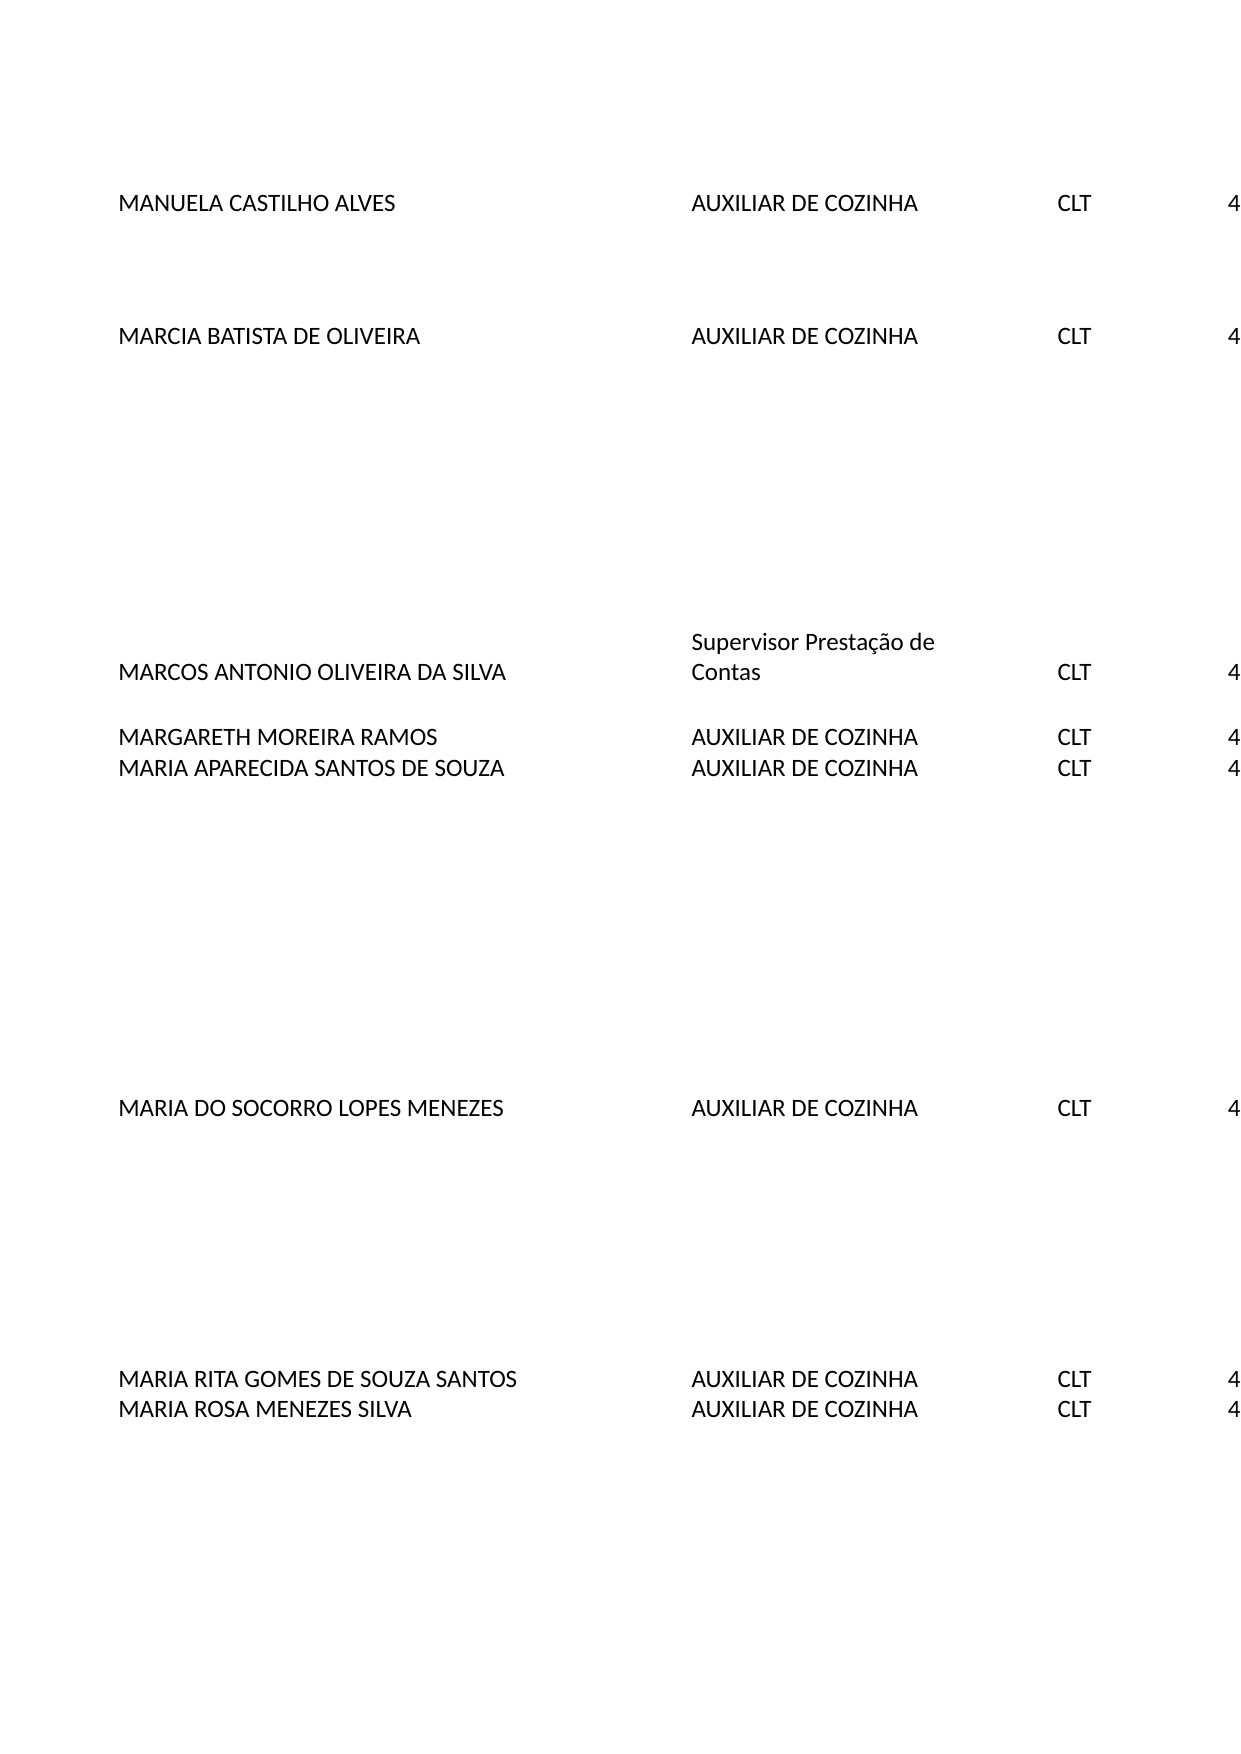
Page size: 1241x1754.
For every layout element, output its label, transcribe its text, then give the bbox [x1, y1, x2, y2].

table_cell [1161, 286, 1240, 321]
table_cell [1161, 1023, 1240, 1057]
table_cell AUXILIAR DE COZINHA [688, 187, 988, 217]
table_cell [688, 420, 988, 454]
table_cell [1161, 1157, 1240, 1191]
table_cell AUXILIAR DE COZINHA [688, 1394, 988, 1424]
table_cell [988, 385, 1161, 420]
table_cell [688, 1191, 988, 1226]
table_cell AUXILIAR DE COZINHA [688, 1092, 988, 1122]
table_cell [988, 1157, 1161, 1191]
table_cell [988, 454, 1161, 488]
table_cell MANUELA CASTILHO ALVES [115, 187, 688, 217]
table_cell [1161, 454, 1240, 488]
table_cell [115, 1058, 688, 1092]
table_cell [115, 817, 688, 851]
table_cell CLT [988, 752, 1161, 782]
table_cell [988, 592, 1161, 626]
table_cell [988, 1527, 1161, 1562]
table_cell CLT [988, 626, 1161, 687]
table_cell [688, 1123, 988, 1157]
table_cell [688, 351, 988, 385]
table_cell [115, 886, 688, 920]
table_cell [988, 687, 1161, 721]
table_cell [1161, 489, 1240, 523]
table_cell [115, 920, 688, 954]
table_cell [688, 783, 988, 817]
table_cell [1161, 1294, 1240, 1329]
table_cell [1161, 385, 1240, 420]
table_cell [115, 1329, 688, 1363]
table_cell [988, 153, 1161, 187]
table_cell [115, 1424, 688, 1458]
table_cell [115, 1191, 688, 1226]
table_cell [688, 252, 988, 286]
table_cell [1161, 218, 1240, 252]
table_cell AUXILIAR DE COZINHA [688, 321, 988, 351]
table_cell MARGARETH MOREIRA RAMOS [115, 721, 688, 752]
table_cell [688, 920, 988, 954]
table_cell [115, 1493, 688, 1527]
table_cell [115, 420, 688, 454]
table_cell 44 [1161, 321, 1240, 351]
table_cell [1161, 523, 1240, 557]
table_cell AUXILIAR DE COZINHA [688, 1363, 988, 1393]
table_cell [988, 1023, 1161, 1057]
table_cell [688, 1023, 988, 1057]
table_cell [688, 1260, 988, 1294]
table_cell 44 [1161, 626, 1240, 687]
table_cell [115, 783, 688, 817]
table_cell [115, 252, 688, 286]
table_cell [988, 286, 1161, 321]
table_cell CLT [988, 1394, 1161, 1424]
table_cell [688, 886, 988, 920]
table_cell [115, 954, 688, 989]
table_cell [688, 218, 988, 252]
table_cell [988, 118, 1161, 152]
table_cell 44 [1161, 1394, 1240, 1424]
table_cell [1161, 118, 1240, 152]
table_cell [1161, 1424, 1240, 1458]
table_cell [688, 1424, 988, 1458]
table_cell [115, 592, 688, 626]
table_cell [1161, 851, 1240, 886]
table_cell CLT [988, 321, 1161, 351]
table_cell CLT [988, 187, 1161, 217]
table_cell [688, 1459, 988, 1493]
table_cell [1161, 920, 1240, 954]
table_cell [688, 1562, 988, 1596]
table_cell [1161, 954, 1240, 989]
table_cell [115, 351, 688, 385]
table_cell [988, 1294, 1161, 1329]
table_cell MARIA DO SOCORRO LOPES MENEZES [115, 1092, 688, 1122]
table_cell [115, 1459, 688, 1493]
table_cell [1161, 817, 1240, 851]
table_cell [1161, 687, 1240, 721]
table_cell [688, 592, 988, 626]
table_cell [1161, 592, 1240, 626]
table_cell [988, 420, 1161, 454]
table_cell [1161, 1527, 1240, 1562]
table_cell [688, 954, 988, 989]
table_cell [688, 1596, 988, 1630]
table_cell [115, 218, 688, 252]
table_cell [1161, 1329, 1240, 1363]
table_cell [688, 153, 988, 187]
table_cell [1161, 1123, 1240, 1157]
table_cell [988, 1562, 1161, 1596]
table_cell [688, 1294, 988, 1329]
table_cell [988, 1424, 1161, 1458]
table_cell MARIA ROSA MENEZES SILVA [115, 1394, 688, 1424]
table_cell [115, 1023, 688, 1057]
table_cell [688, 454, 988, 488]
table_cell [115, 1294, 688, 1329]
table_cell [115, 1260, 688, 1294]
table_cell [988, 1329, 1161, 1363]
table_cell [988, 886, 1161, 920]
table_cell [688, 817, 988, 851]
table_cell [988, 351, 1161, 385]
table_cell [1161, 989, 1240, 1023]
table_cell [115, 489, 688, 523]
table_cell [688, 687, 988, 721]
table_cell [988, 989, 1161, 1023]
table_cell [1161, 1226, 1240, 1260]
table_cell [988, 1058, 1161, 1092]
table_cell [1161, 252, 1240, 286]
table_cell [988, 954, 1161, 989]
table_cell [688, 1058, 988, 1092]
table_cell [688, 989, 988, 1023]
table_cell [115, 523, 688, 557]
table_cell [988, 1191, 1161, 1226]
table_cell [115, 385, 688, 420]
table_cell [988, 1459, 1161, 1493]
table_cell [115, 153, 688, 187]
table_cell [988, 1226, 1161, 1260]
table_cell [688, 557, 988, 592]
table_cell 44 [1161, 721, 1240, 752]
table_cell 44 [1161, 1092, 1240, 1122]
table_cell [688, 1493, 988, 1527]
table_cell [1161, 1596, 1240, 1630]
table_cell [1161, 1058, 1240, 1092]
table_cell [988, 851, 1161, 886]
table_cell CLT [988, 1363, 1161, 1393]
table_cell [988, 783, 1161, 817]
table_cell CLT [988, 721, 1161, 752]
table_cell [1161, 1191, 1240, 1226]
table_cell MARIA RITA GOMES DE SOUZA SANTOS [115, 1363, 688, 1393]
table_cell [688, 118, 988, 152]
table_cell [1161, 351, 1240, 385]
table_cell [988, 1260, 1161, 1294]
table_cell [1161, 783, 1240, 817]
table_cell [115, 989, 688, 1023]
table_cell [988, 252, 1161, 286]
table_cell [688, 1527, 988, 1562]
table_cell Supervisor Prestação de Contas [688, 626, 988, 687]
table_cell 44 [1161, 1363, 1240, 1393]
table_cell AUXILIAR DE COZINHA [688, 752, 988, 782]
table_cell [988, 1596, 1161, 1630]
table_cell [1161, 886, 1240, 920]
table_cell [115, 687, 688, 721]
table_cell [115, 1157, 688, 1191]
table_cell [688, 1329, 988, 1363]
table_cell [115, 557, 688, 592]
table_cell [688, 489, 988, 523]
table_cell CLT [988, 1092, 1161, 1122]
table_cell [988, 920, 1161, 954]
table_cell [688, 851, 988, 886]
table_cell [988, 1123, 1161, 1157]
table_cell 44 [1161, 752, 1240, 782]
table_cell [1161, 153, 1240, 187]
table_cell [115, 1527, 688, 1562]
table_cell [115, 286, 688, 321]
table_cell [688, 1226, 988, 1260]
table_cell [1161, 1459, 1240, 1493]
table_cell [1161, 1493, 1240, 1527]
table_cell [1161, 420, 1240, 454]
table_cell [115, 1596, 688, 1630]
table_cell [115, 454, 688, 488]
table_cell [1161, 557, 1240, 592]
table_cell MARCOS ANTONIO OLIVEIRA DA SILVA [115, 626, 688, 687]
table_cell [988, 817, 1161, 851]
table_cell [115, 118, 688, 152]
table_cell AUXILIAR DE COZINHA [688, 721, 988, 752]
table_cell 44 [1161, 187, 1240, 217]
table_cell [115, 851, 688, 886]
table_cell [688, 1157, 988, 1191]
table_cell [1161, 1260, 1240, 1294]
table_cell [688, 286, 988, 321]
table_cell [988, 523, 1161, 557]
table_cell [988, 218, 1161, 252]
table_cell [688, 385, 988, 420]
table_cell [688, 523, 988, 557]
table_cell [115, 1562, 688, 1596]
table_cell [988, 489, 1161, 523]
table_cell [988, 1493, 1161, 1527]
table_cell [115, 1226, 688, 1260]
table_cell [115, 1123, 688, 1157]
table_cell MARIA APARECIDA SANTOS DE SOUZA [115, 752, 688, 782]
table_cell [988, 557, 1161, 592]
table_cell [1161, 1562, 1240, 1596]
table_cell MARCIA BATISTA DE OLIVEIRA [115, 321, 688, 351]
